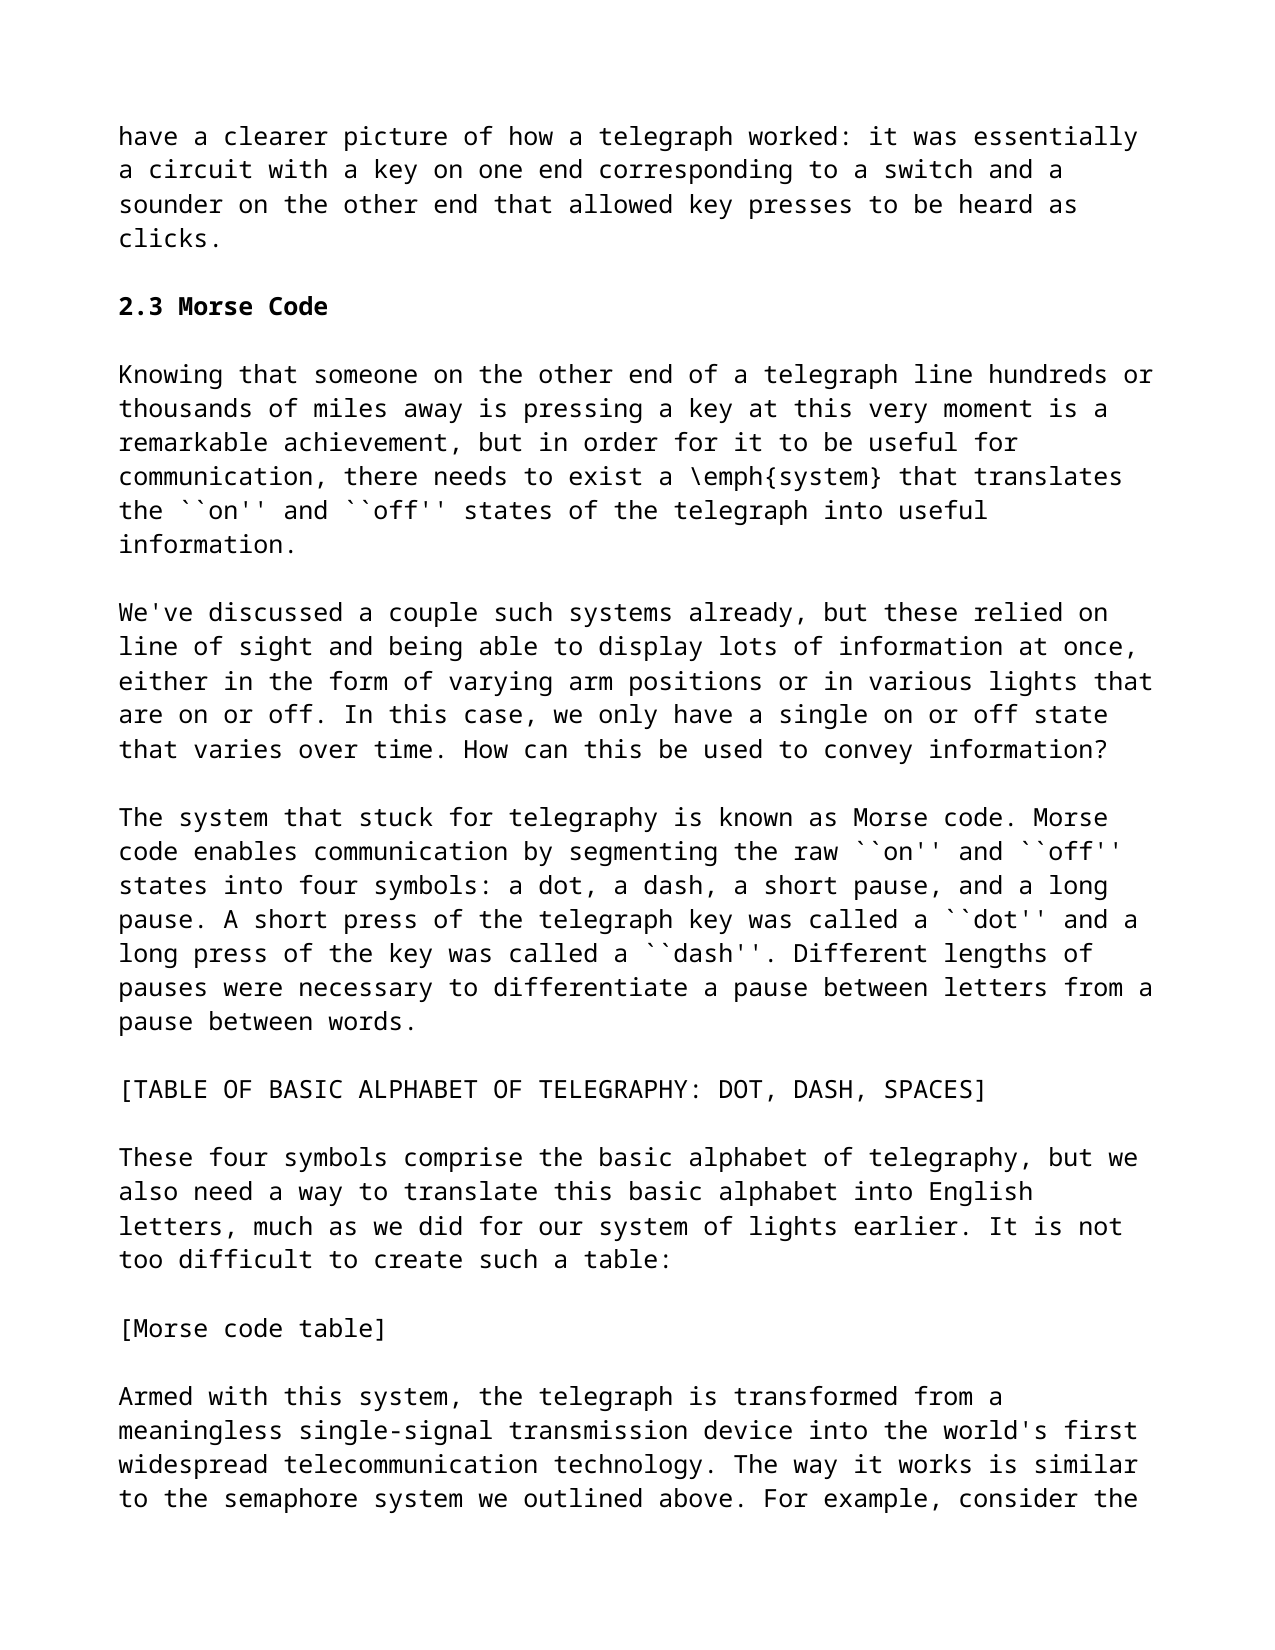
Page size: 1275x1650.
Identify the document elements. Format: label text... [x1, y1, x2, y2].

text We've discussed a couple such systems already, but these relied on line of sight and being able to display lots of information at once, either in the form of varying arm positions or in various lights that are on or off. In this case, we only have a single on or off state that varies over time. How can this be used to convey information? [118, 595, 1157, 765]
text [TABLE OF BASIC ALPHABET OF TELEGRAPHY: DOT, DASH, SPACES] [118, 1072, 1157, 1106]
text These four symbols comprise the basic alphabet of telegraphy, but we also need a way to translate this basic alphabet into English letters, much as we did for our system of lights earlier. It is not too difficult to create such a table: [118, 1140, 1157, 1276]
text have a clearer picture of how a telegraph worked: it was essentially a circuit with a key on one end corresponding to a switch and a sounder on the other end that allowed key presses to be heard as clicks. [118, 118, 1157, 254]
text Knowing that someone on the other end of a telegraph line hundreds or thousands of miles away is pressing a key at this very moment is a remarkable achievement, but in order for it to be useful for communication, there needs to exist a \emph{system} that translates the ``on'' and ``off'' states of the telegraph into useful information. [118, 357, 1157, 561]
text Armed with this system, the telegraph is transformed from a meaningless single-signal transmission device into the world's first widespread telecommunication technology. The way it works is similar to the semaphore system we outlined above. For example, consider the [118, 1378, 1157, 1515]
text 2.3 Morse Code [118, 288, 1157, 322]
text [Morse code table] [118, 1310, 1157, 1344]
text The system that stuck for telegraphy is known as Morse code. Morse code enables communication by segmenting the raw ``on'' and ``off'' states into four symbols: a dot, a dash, a short pause, and a long pause. A short press of the telegraph key was called a ``dot'' and a long press of the key was called a ``dash''. Different lengths of pauses were necessary to differentiate a pause between letters from a pause between words. [118, 799, 1157, 1038]
